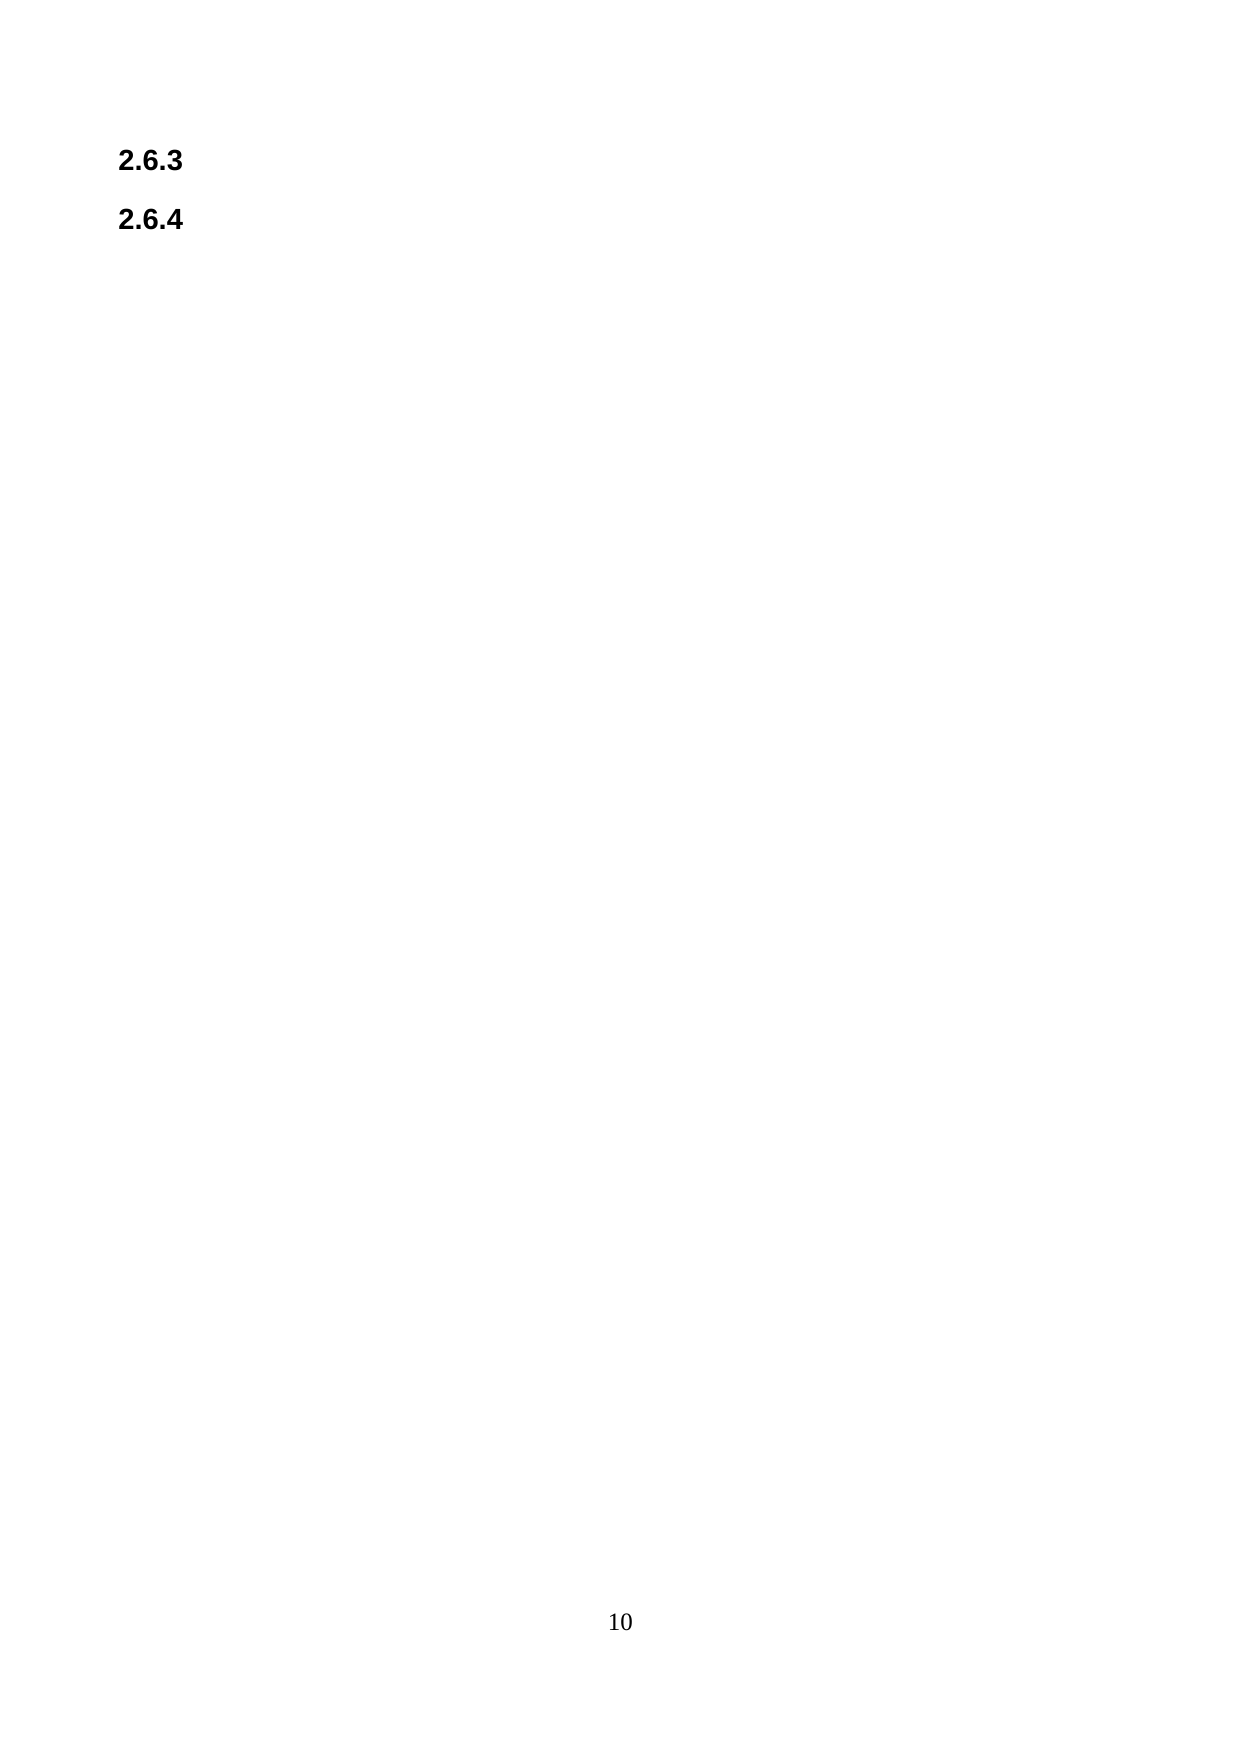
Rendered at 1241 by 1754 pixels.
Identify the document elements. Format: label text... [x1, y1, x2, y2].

subtitle 2.6.4 [118, 202, 1122, 235]
subtitle 2.6.3 [118, 143, 1122, 177]
